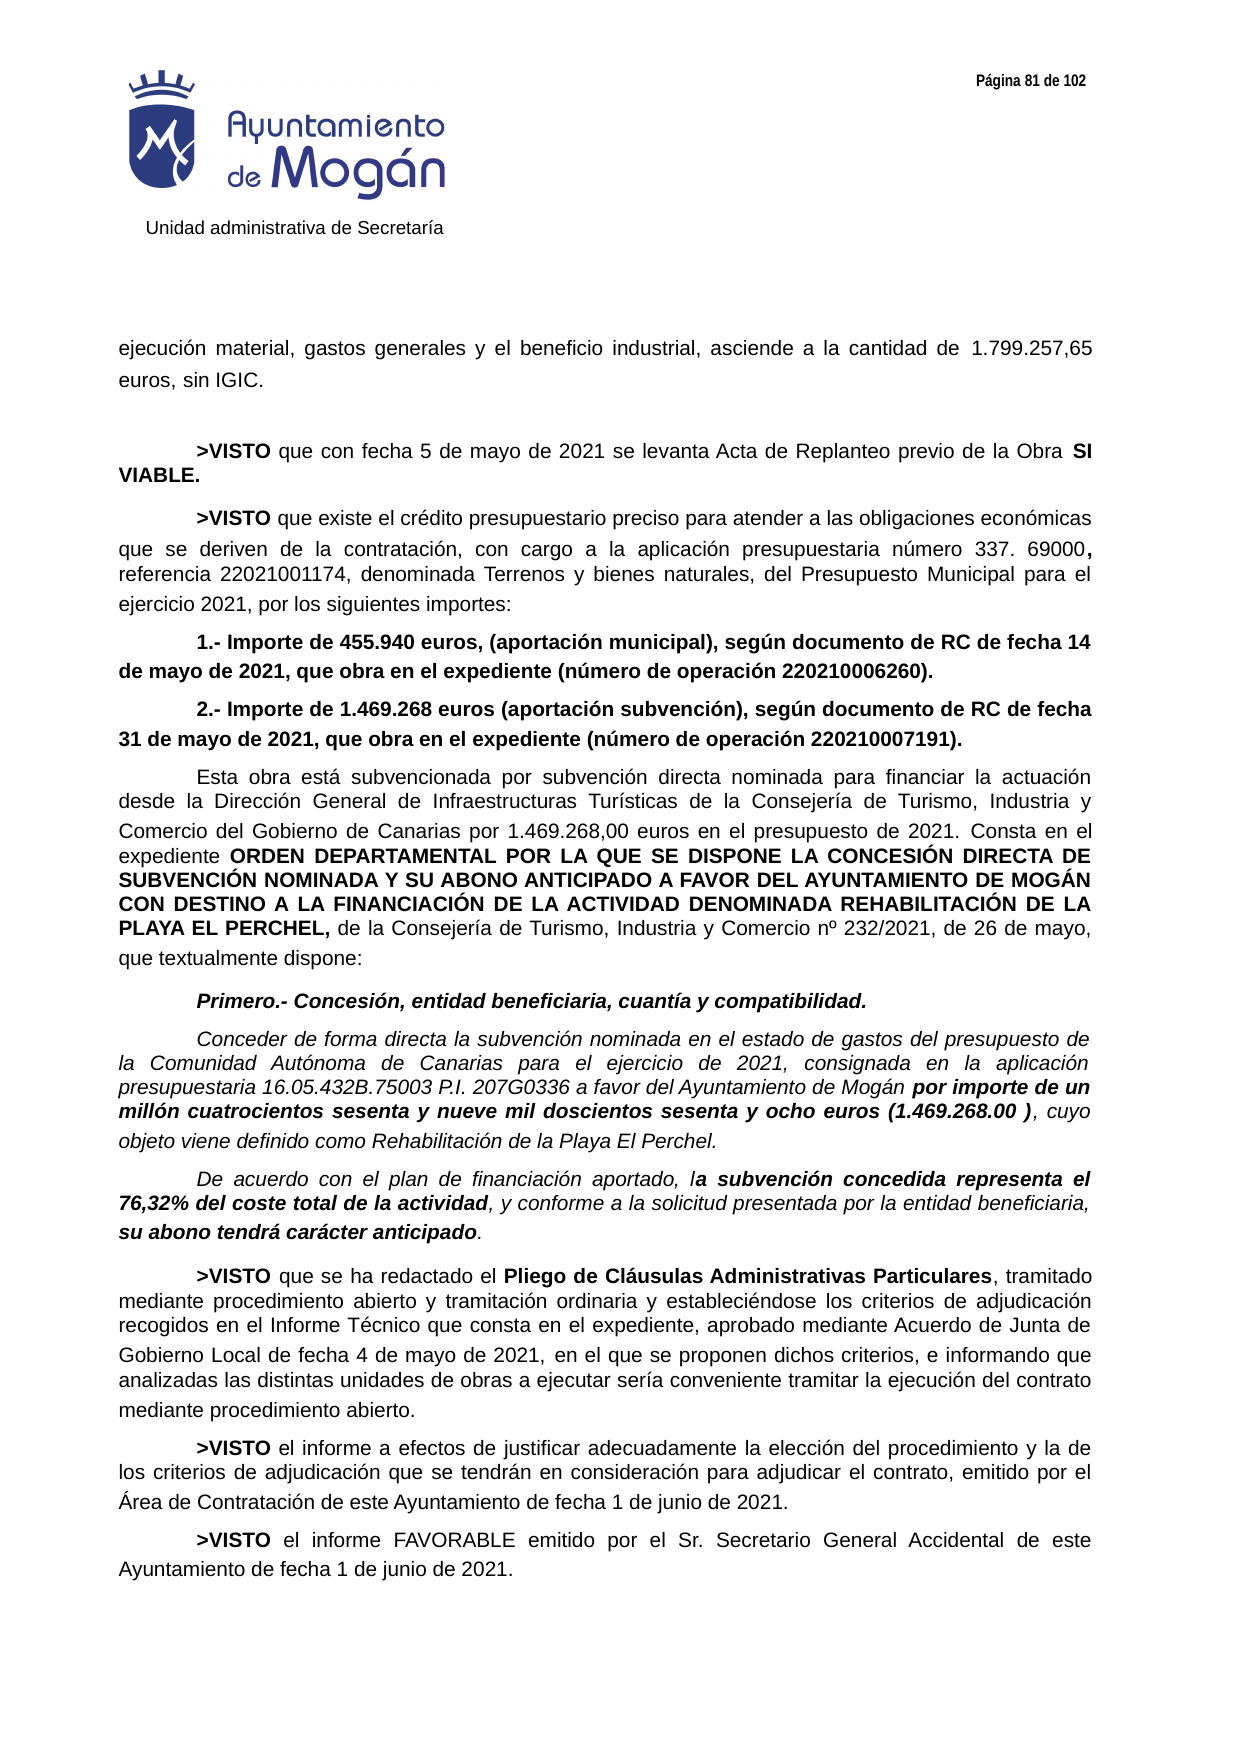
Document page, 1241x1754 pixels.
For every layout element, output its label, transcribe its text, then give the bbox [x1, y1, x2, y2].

text De acuerdo con el plan de financiación aportado, la subvención concedida representa el 76,32% del coste total de la actividad, y conforme a la solicitud presentada por la entidad beneficiaria, su abono tendrá carácter anticipado. [118, 1167, 1092, 1246]
text 1.- Importe de 455.940 euros, (aportación municipal), según documento de RC de fecha 14 de mayo de 2021, que obra en el expediente (número de operación 220210006260). [118, 630, 1092, 685]
picture [128, 70, 445, 206]
text 2.- Importe de 1.469.268 euros (aportación subvención), según documento de RC de fecha 31 de mayo de 2021, que obra en el expediente (número de operación 220210007191). [118, 697, 1092, 752]
text >VISTO que existe el crédito presupuestario preciso para atender a las obligaciones económicas que se deriven de la contratación, con cargo a la aplicación presupuestaria número 337. 69000, referencia 22021001174, denominada Terrenos y bienes naturales, del Presupuesto Municipal para el ejercicio 2021, por los siguientes importes: [118, 500, 1092, 617]
text >VISTO que con fecha 5 de mayo de 2021 se levanta Acta de Replanteo previo de la Obra SI VIABLE. [118, 439, 1092, 487]
text ejecución material, gastos generales y el beneficio industrial, asciende a la cantidad de 1.799.257,65 euros, sin IGIC. [118, 331, 1092, 393]
text Conceder de forma directa la subvención nominada en el estado de gastos del presupuesto de la Comunidad Autónoma de Canarias para el ejercicio de 2021, consignada en la aplicación presupuestaria 16.05.432B.75003 P.I. 207G0336 a favor del Ayuntamiento de Mogán por importe de un millón cuatrocientos sesenta y nueve mil doscientos sesenta y ocho euros (1.469.268.00 ), cuyo objeto viene definido como Rehabilitación de la Playa El Perchel. [118, 1027, 1092, 1154]
text Primero.- Concesión, entidad beneficiaria, cuantía y compatibilidad. [118, 983, 1092, 1014]
text Esta obra está subvencionada por subvención directa nominada para financiar la actuación desde la Dirección General de Infraestructuras Turísticas de la Consejería de Turismo, Industria y Comercio del Gobierno de Canarias por 1.469.268,00 euros en el presupuesto de 2021. Consta en el expediente ORDEN DEPARTAMENTAL POR LA QUE SE DISPONE LA CONCESIÓN DIRECTA DE SUBVENCIÓN NOMINADA Y SU ABONO ANTICIPADO A FAVOR DEL AYUNTAMIENTO DE MOGÁN CON DESTINO A LA FINANCIACIÓN DE LA ACTIVIDAD DENOMINADA REHABILITACIÓN DE LA PLAYA EL PERCHEL, de la Consejería de Turismo, Industria y Comercio nº 232/2021, de 26 de mayo, que textualmente dispone: [118, 765, 1092, 971]
text >VISTO el informe FAVORABLE emitido por el Sr. Secretario General Accidental de este Ayuntamiento de fecha 1 de junio de 2021. [118, 1527, 1092, 1583]
text >VISTO el informe a efectos de justificar adecuadamente la elección del procedimiento y la de los criterios de adjudicación que se tendrán en consideración para adjudicar el contrato, emitido por el Área de Contratación de este Ayuntamiento de fecha 1 de junio de 2021. [118, 1436, 1092, 1515]
text >VISTO que se ha redactado el Pliego de Cláusulas Administrativas Particulares, tramitado mediante procedimiento abierto y tramitación ordinaria y estableciéndose los criterios de adjudicación recogidos en el Informe Técnico que consta en el expediente, aprobado mediante Acuerdo de Junta de Gobierno Local de fecha 4 de mayo de 2021, en el que se proponen dichos criterios, e informando que analizadas las distintas unidades de obras a ejecutar sería conveniente tramitar la ejecución del contrato mediante procedimiento abierto. [118, 1258, 1092, 1423]
